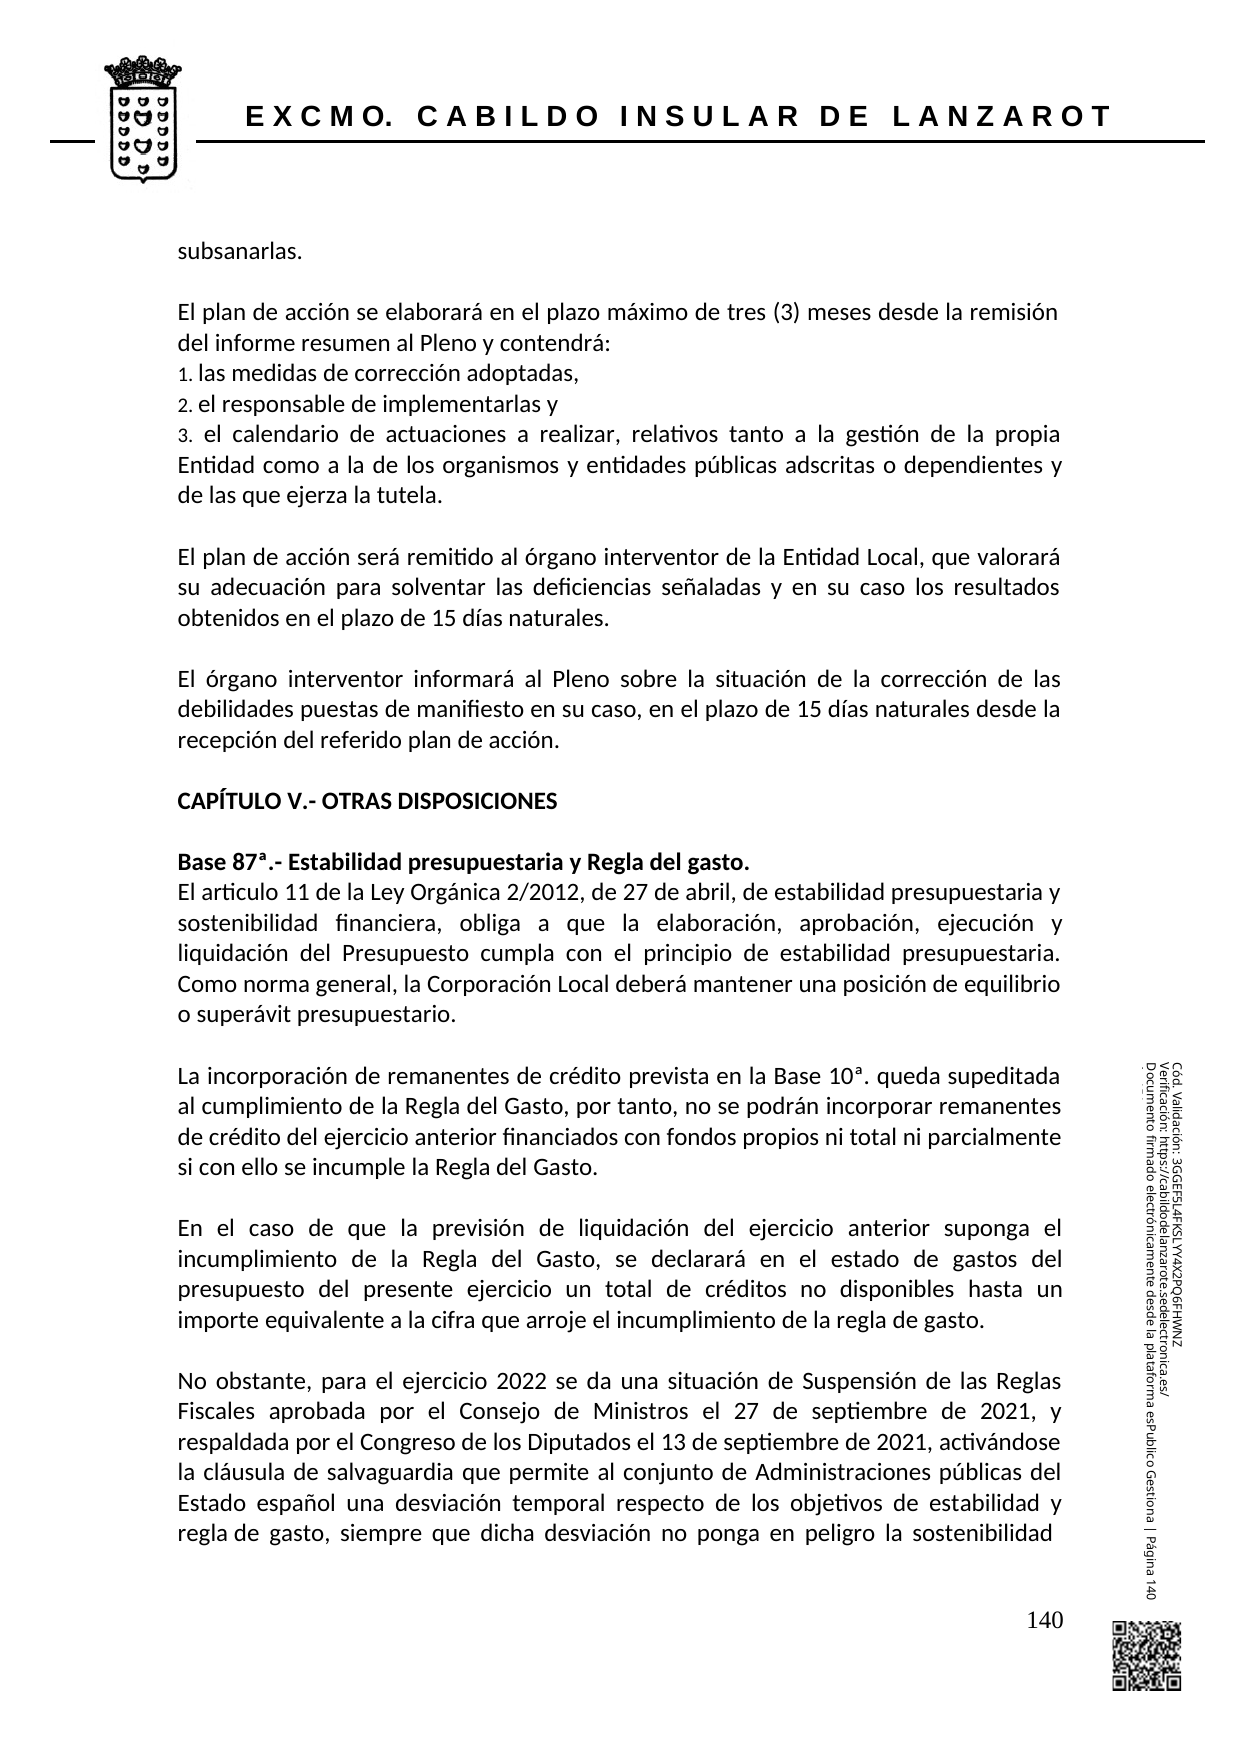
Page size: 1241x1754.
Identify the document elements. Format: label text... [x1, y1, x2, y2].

picture [95, 39, 196, 193]
list las medidas de corrección adoptadas, [177, 358, 1192, 388]
text En el caso de que la previsión de liquidación del ejercicio anterior suponga el incumplimiento de la Regla del Gasto, se declarará en el estado de gastos del presupuesto del presente ejercicio un total de créditos no disponibles hasta un importe equivalente a la cifra que arroje el incumplimiento de la regla de gasto. [177, 1212, 1063, 1334]
subtitle CAPÍTULO V.- OTRAS DISPOSICIONES [177, 785, 1192, 815]
text Base 87ª.- Estabilidad presupuestaria y Regla del gasto. [177, 846, 1192, 876]
text Cód. Validación: 3GGEF5L4FKSLYY4X2PQ6FHWNZ [1171, 1063, 1184, 1611]
text El órgano interventor informará al Pleno sobre la situación de la corrección de las debilidades puestas de manifiesto en su caso, en el plazo de 15 días naturales desde la recepción del referido plan de acción. [177, 663, 1062, 754]
text Documento firmado electrónicamente desde la plataforma esPublico Gestiona | Página 140 de 151 [1143, 1063, 1158, 1611]
list el responsable de implementarlas y [177, 388, 1192, 419]
text El plan de acción se elaborará en el plazo máximo de tres (3) meses desde la remisión del informe resumen al Pleno y contendrá: [177, 297, 1061, 358]
text El plan de acción será remitido al órgano interventor de la Entidad Local, que valorará su adecuación para solventar las deficiencias señaladas y en su caso los resultados obtenidos en el plazo de 15 días naturales. [177, 541, 1062, 632]
text Verificación: https://cabildodelanzarote.sedelectronica.es/ [1158, 1063, 1171, 1611]
picture [1112, 1621, 1182, 1691]
text 140 [164, 1605, 1063, 1634]
text La incorporación de remanentes de crédito prevista en la Base 10ª. queda supeditada al cumplimiento de la Regla del Gasto, por tanto, no se podrán incorporar remanentes de crédito del ejercicio anterior financiados con fondos propios ni total ni parcialmente si con ello se incumple la Regla del Gasto. [177, 1060, 1062, 1182]
text subsanarlas. [177, 236, 1192, 266]
text El articulo 11 de la Ley Orgánica 2/2012, de 27 de abril, de estabilidad presupuestaria y sostenibilidad financiera, obliga a que la elaboración, aprobación, ejecución y liquidación del Presupuesto cumpla con el principio de estabilidad presupuestaria. Como norma general, la Corporación Local deberá mantener una posición de equilibrio o superávit presupuestario. [177, 877, 1062, 1029]
list el calendario de actuaciones a realizar, relativos tanto a la gestión de la propia Entidad como a la de los organismos y entidades públicas adscritas o dependientes y de las que ejerza la tutela. [177, 419, 1062, 510]
text No obstante, para el ejercicio 2022 se da una situación de Suspensión de las Reglas Fiscales aprobada por el Consejo de Ministros el 27 de septiembre de 2021, y respaldada por el Congreso de los Diputados el 13 de septiembre de 2021, activándose la cláusula de salvaguardia que permite al conjunto de Administraciones públicas del Estado español una desviación temporal respecto de los objetivos de estabilidad y regla de gasto, siempre que dicha desviación no ponga en peligro la sostenibilidad [177, 1365, 1062, 1548]
